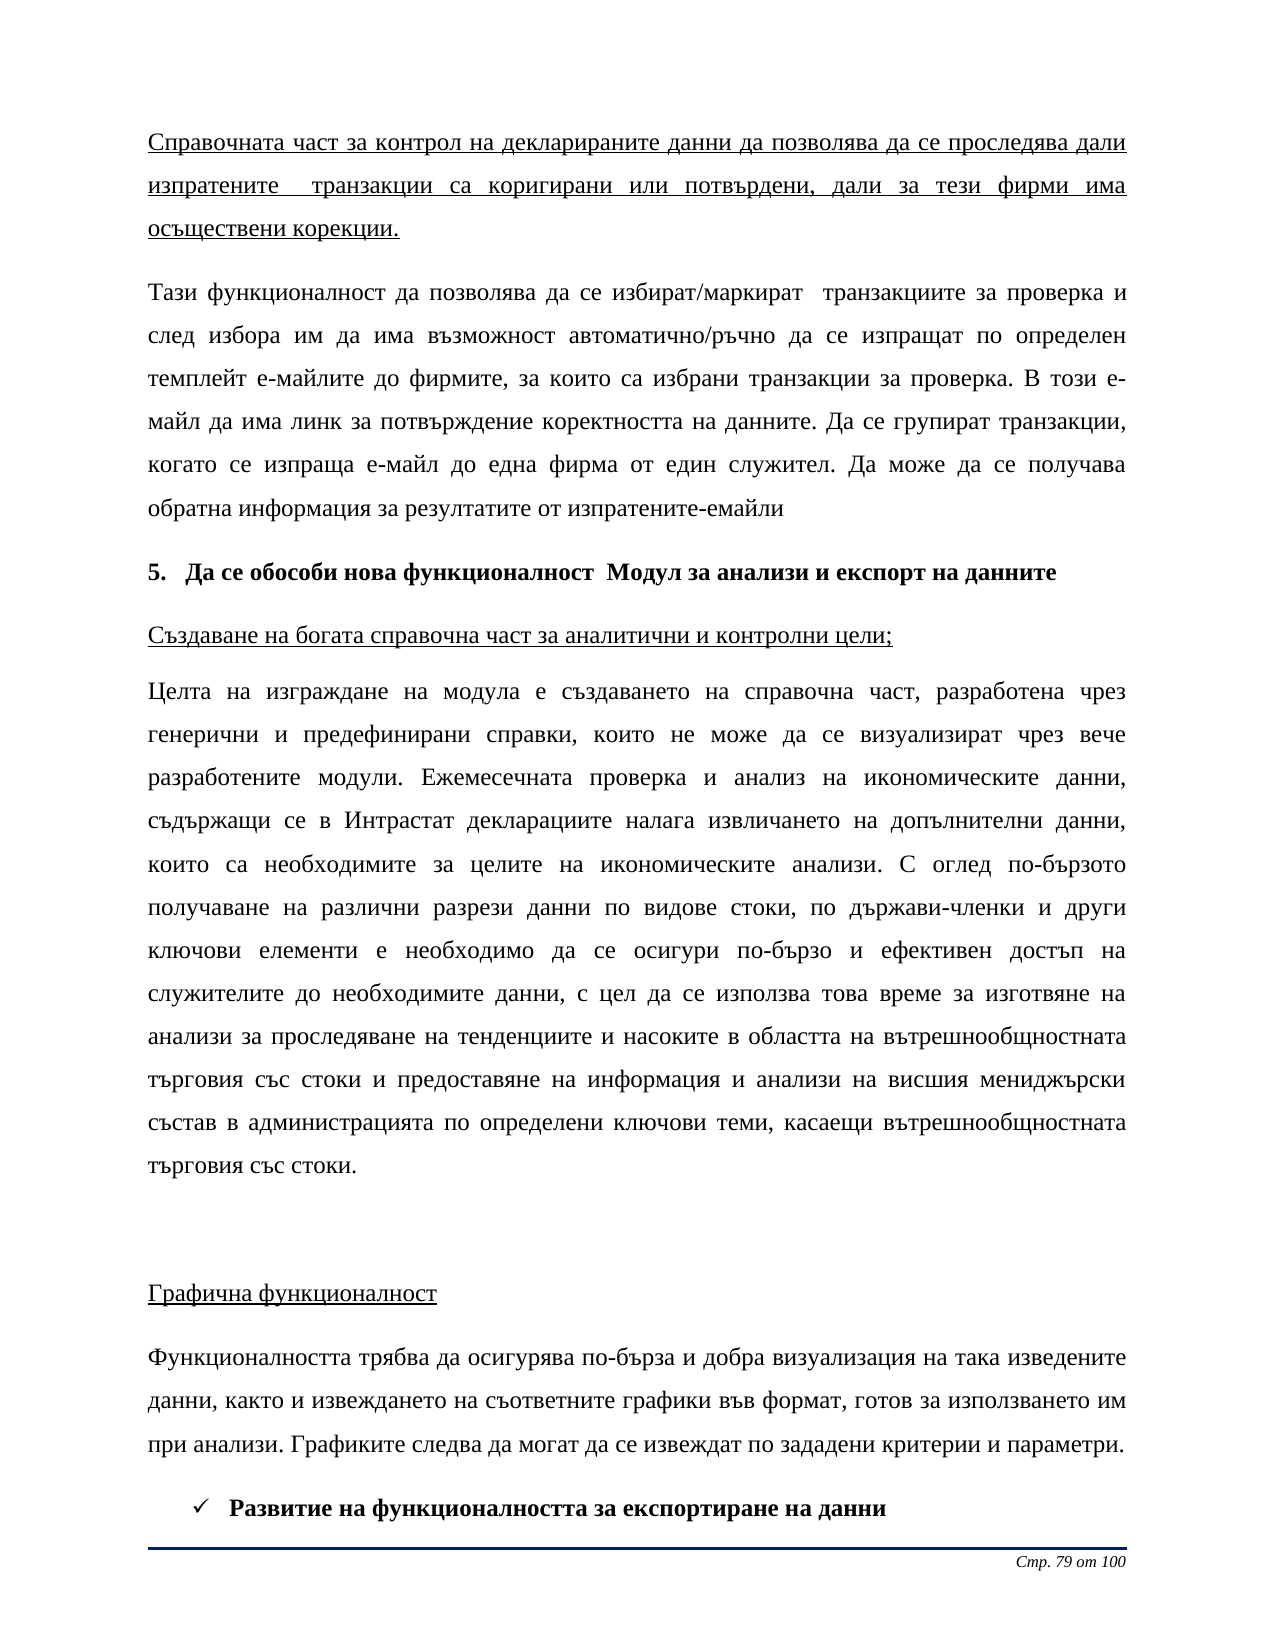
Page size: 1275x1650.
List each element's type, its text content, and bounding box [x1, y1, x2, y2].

text Създаване на богата справочна част за аналитични и контролни цели; [148, 621, 1127, 649]
text Справочната част за контрол на декларираните данни да позволява да се проследява дали [148, 127, 1127, 152]
text Функционалността трябва да осигурява по-бърза и добра визуализация на така изведените данни, както и извеждането на съответните графики във формат, готов за използването им при анализи. Графиките следва да могат да се извеждат по зададени критерии и параметри. [148, 1342, 1127, 1457]
text Целта на изграждане на модула е създаването на справочна част, разработена чрез генерични и предефинирани справки, които не може да се визуализират чрез вече разработените модули. Ежемесечната проверка и анализ на икономическите данни, съдържащи се в Интрастат декларациите налага извличането на допълнителни данни, които са необходимите за целите на икономическите анализи. С оглед по-бързото получаване на различни разрези данни по видове стоки, по държави-членки и други ключови елементи е необходимо да се осигури по-бързо и ефективен достъп на служителите до необходимите данни, с цел да се използва това време за изготвяне на анализи за проследяване на тенденциите и насоките в областта на вътрешнообщностната търговия със стоки и предоставяне на информация и анализи на висшия мениджърски състав в администрацията по определени ключови теми, касаещи вътрешнообщностната търговия със стоки. [148, 676, 1127, 1179]
text Графична функционалност [148, 1278, 1127, 1307]
list Да се обособи нова функционалност Модул за анализи и експорт на данните [148, 557, 1127, 585]
list Развитие на функционалността за експортиране на данни [191, 1493, 1127, 1521]
text изпратените транзакции са коригирани или потвърдени, дали за тези фирми има [148, 153, 1127, 195]
text осъществени корекции. [148, 196, 1127, 242]
text Тази функционалност да позволява да се избират/маркират транзакциите за проверка и след избора им да има възможност автоматично/ръчно да се изпращат по определен темплейт e-майлите до фирмите, за които са избрани транзакции за проверка. В този е-майл да има линк за потвърждение коректността на данните. Да се групират транзакции, когато се изпраща е-майл до една фирма от един служител. Да може да се получава обратна информация за резултатите от изпратените-емайли [148, 277, 1127, 521]
